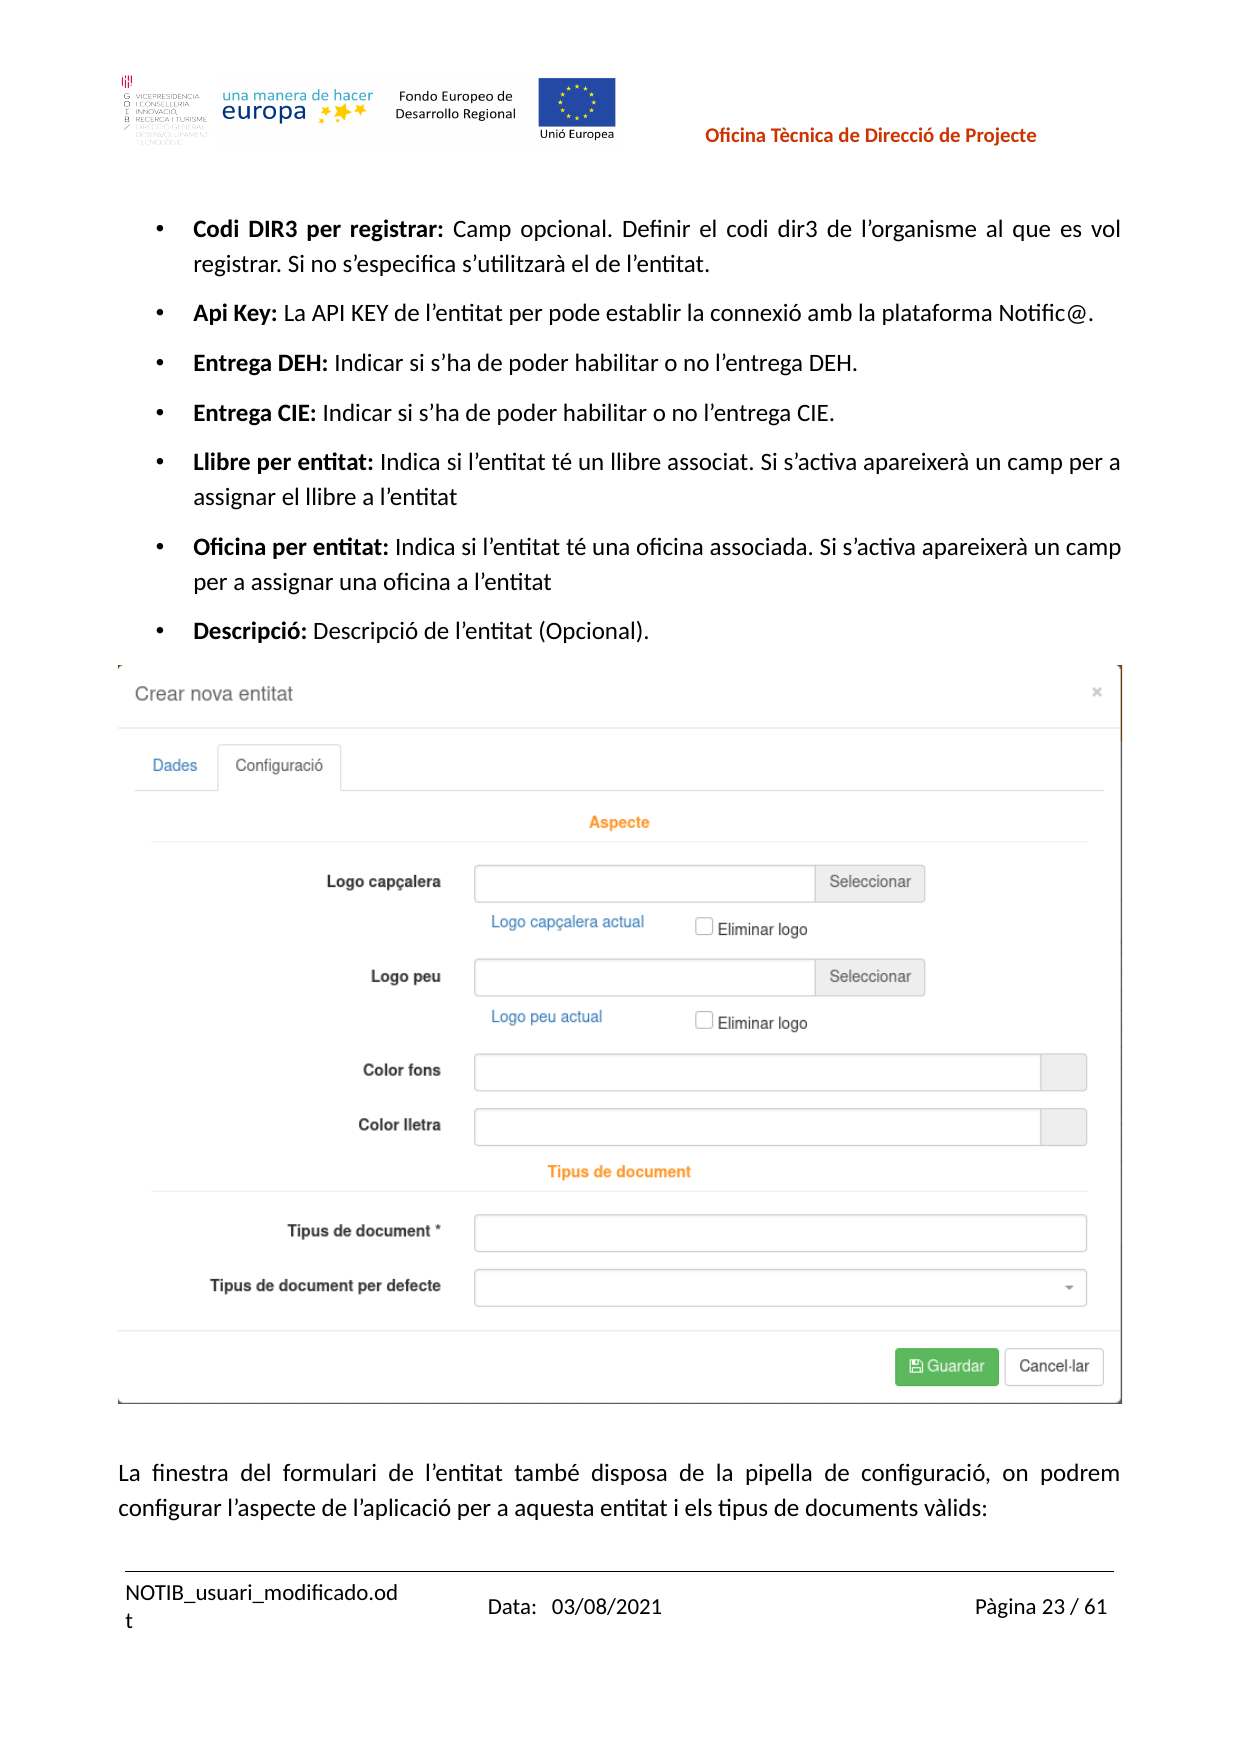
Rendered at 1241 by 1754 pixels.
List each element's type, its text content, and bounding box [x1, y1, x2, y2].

list Llibre per entitat: Indica si l’entitat té un llibre associat. Si s’activa apareixerà un camp per a assignar el llibre a l’entitat [156, 446, 1122, 512]
picture [219, 73, 621, 147]
text La finestra del formulari de l’entitat també disposa de la pipella de configuració, on podrem configurar l’aspecte de l’aplicació per a aquesta entitat i els tipus de documents vàlids: [118, 1458, 1122, 1523]
list Entrega CIE: Indicar si s’ha de poder habilitar o no l’entrega CIE. [156, 397, 1122, 427]
list Oficina per entitat: Indica si l’entitat té una oficina associada. Si s’activa apareixerà un camp per a assignar una oficina a l’entitat [156, 531, 1122, 596]
picture [118, 73, 213, 147]
list Codi DIR3 per registrar: Camp opcional. Definir el codi dir3 de l’organisme al que es vol registrar. Si no s’especifica s’utilitzarà el de l’entitat. [156, 213, 1122, 278]
list Descripció: Descripció de l’entitat (Opcional). [156, 616, 1122, 646]
picture [118, 665, 1123, 1404]
list Api Key: La API KEY de l’entitat per pode establir la connexió amb la plataforma Notific@. [156, 298, 1122, 328]
list Entrega DEH: Indicar si s’ha de poder habilitar o no l’entrega DEH. [156, 347, 1122, 378]
